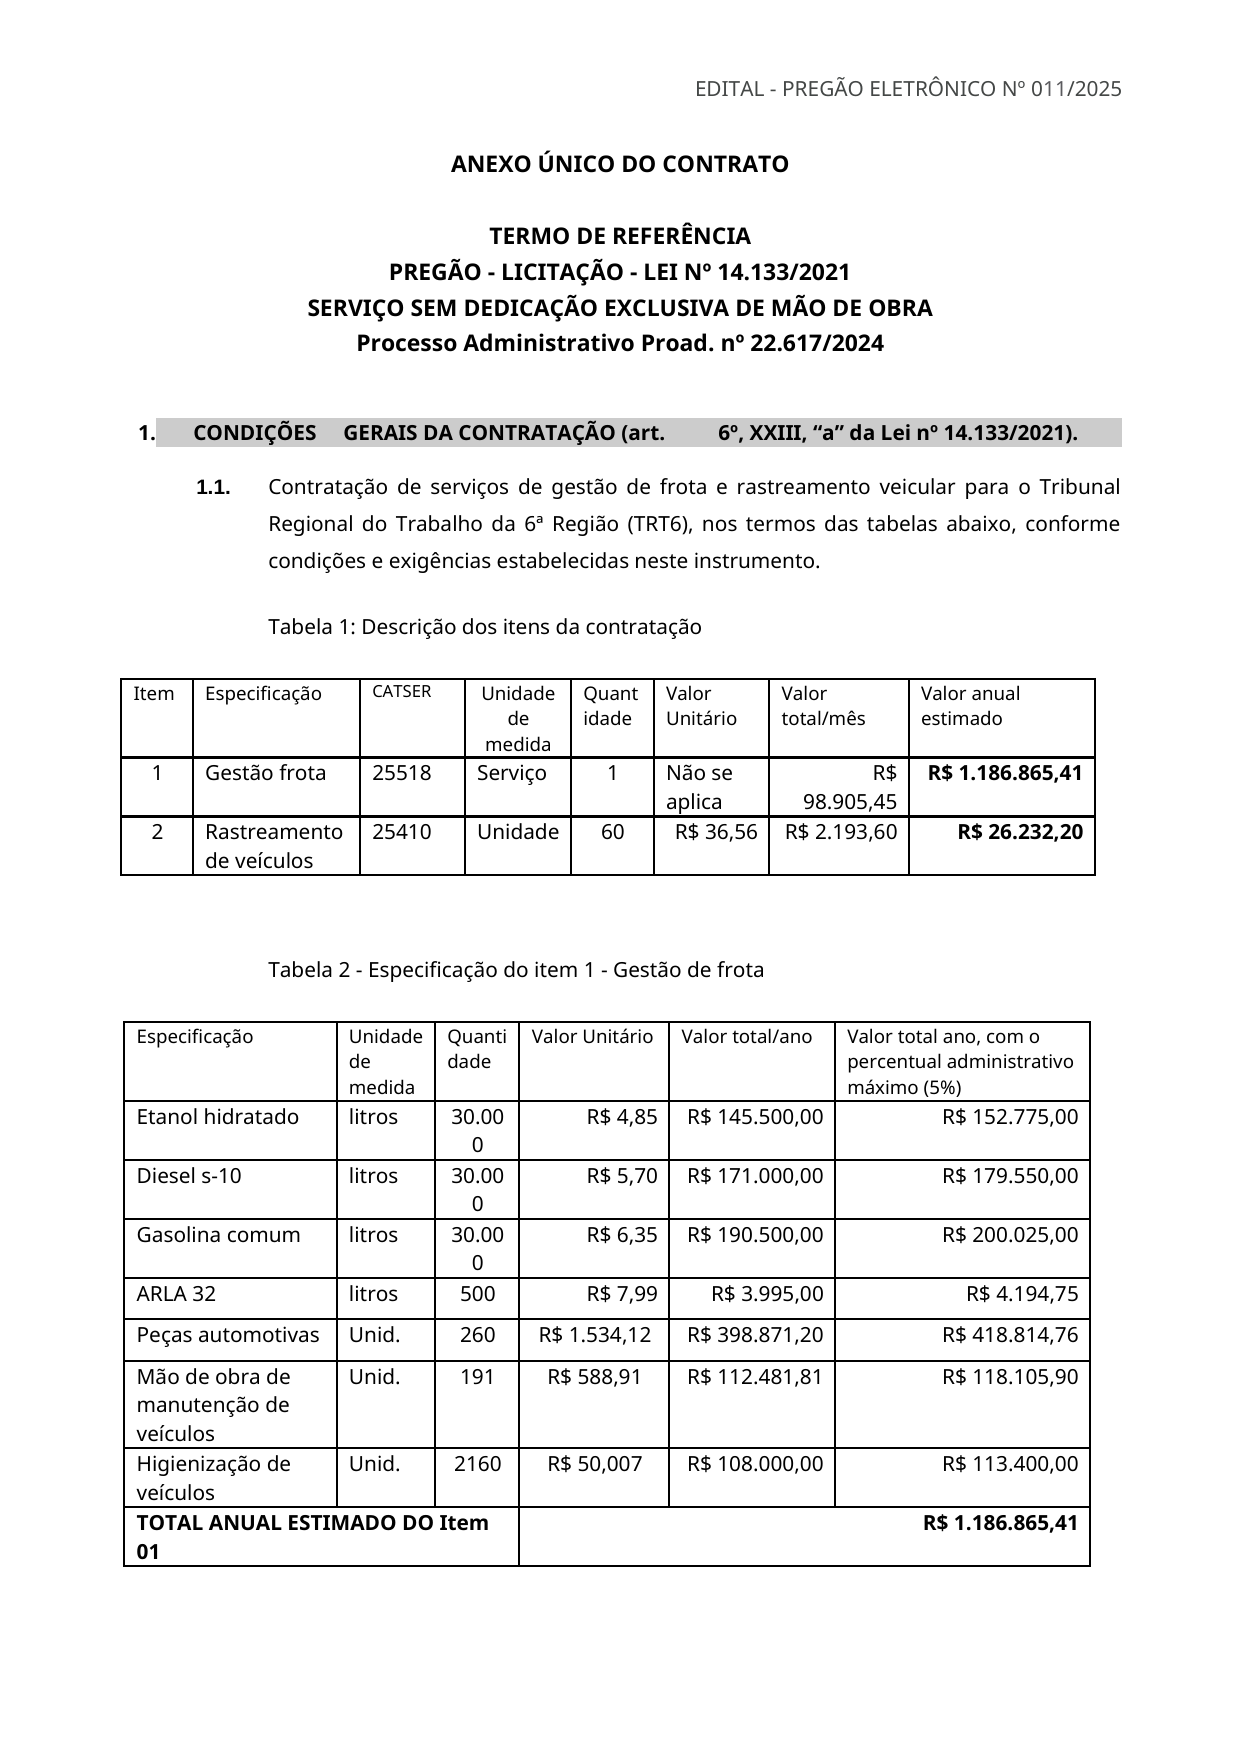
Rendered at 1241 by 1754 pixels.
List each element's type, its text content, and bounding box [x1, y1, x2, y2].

table_cell Mão de obra de manutenção de veículos [125, 1362, 336, 1447]
table_cell R$ 179.550,00 [836, 1161, 1089, 1218]
table_cell 30.000 [436, 1102, 518, 1159]
table_cell R$ 4.194,75 [836, 1279, 1089, 1318]
table_cell R$ 171.000,00 [670, 1161, 834, 1218]
table_header Especificação [125, 1023, 336, 1100]
table_cell Higienização de veículos [125, 1449, 336, 1506]
table_cell 2 [122, 818, 192, 874]
table_header Valor Unitário [655, 680, 768, 756]
text ANEXO ÚNICO DO CONTRATO [118, 148, 1122, 179]
table_cell 30.000 [436, 1220, 518, 1277]
table_cell Etanol hidratado [125, 1102, 336, 1159]
table_cell Serviço [466, 759, 570, 815]
table_header Unidade de medida [338, 1023, 434, 1100]
table_cell R$ 4,85 [520, 1102, 668, 1159]
table_cell 30.000 [436, 1161, 518, 1218]
table_header Item [122, 680, 192, 756]
table_cell R$ 113.400,00 [836, 1449, 1089, 1506]
table_cell litros [338, 1220, 434, 1277]
table_cell R$ 588,91 [520, 1362, 668, 1447]
table_cell 60 [572, 818, 653, 874]
table_cell Rastreamento de veículos [194, 818, 359, 874]
table_cell R$ 112.481,81 [670, 1362, 834, 1447]
table_cell R$ 98.905,45 [770, 759, 908, 815]
list CONDIÇÕES GERAIS DA CONTRATAÇÃO (art. 6º, XXIII, “a” da Lei nº 14.133/2021). [156, 418, 1122, 447]
table_header Valor total ano, com o percentual administrativo máximo (5%) [836, 1023, 1089, 1100]
table_cell R$ 50,007 [520, 1449, 668, 1506]
table_cell 1 [572, 759, 653, 815]
table_cell R$ 26.232,20 [910, 818, 1094, 874]
table_cell R$ 118.105,90 [836, 1362, 1089, 1447]
table_cell 500 [436, 1279, 518, 1318]
table_cell R$ 108.000,00 [670, 1449, 834, 1506]
list Contratação de serviços de gestão de frota e rastreamento veicular para o Tribunal Regional do Trabalho da 6ª Região (TRT6), nos termos das tabelas abaixo, conforme condições e exigências estabelecidas neste instrumento. [231, 472, 1122, 574]
table_cell 2160 [436, 1449, 518, 1506]
table_cell Unid. [338, 1362, 434, 1447]
table_cell 1 [122, 759, 192, 815]
table_cell R$ 36,56 [655, 818, 768, 874]
table_cell litros [338, 1161, 434, 1218]
table_cell Diesel s-10 [125, 1161, 336, 1218]
table_cell 25410 [361, 818, 464, 874]
table_cell 25518 [361, 759, 464, 815]
table_cell Gasolina comum [125, 1220, 336, 1277]
table_header Quantidade [436, 1023, 518, 1100]
table_cell Gestão frota [194, 759, 359, 815]
table_cell R$ 418.814,76 [836, 1320, 1089, 1360]
table_cell 260 [436, 1320, 518, 1360]
text Tabela 1: Descrição dos itens da contratação [268, 612, 1122, 640]
table_cell ARLA 32 [125, 1279, 336, 1318]
table_cell R$ 145.500,00 [670, 1102, 834, 1159]
table_cell R$ 5,70 [520, 1161, 668, 1218]
table_cell Unidade [466, 818, 570, 874]
text SERVIÇO SEM DEDICAÇÃO EXCLUSIVA DE MÃO DE OBRA [118, 291, 1122, 323]
table_header CATSER [361, 680, 464, 756]
text PREGÃO - LICITAÇÃO - LEI Nº 14.133/2021 [118, 256, 1122, 287]
table_header Especificação [194, 680, 359, 756]
table_cell R$ 200.025,00 [836, 1220, 1089, 1277]
text TERMO DE REFERÊNCIA [118, 219, 1122, 251]
table_cell Unid. [338, 1320, 434, 1360]
table_cell R$ 2.193,60 [770, 818, 908, 874]
text Tabela 2 - Especificação do item 1 - Gestão de frota [268, 955, 1122, 983]
table_header Valor anual estimado [910, 680, 1094, 756]
table_cell R$ 1.186.865,41 [520, 1508, 1089, 1565]
table_cell R$ 1.186.865,41 [910, 759, 1094, 815]
table_cell R$ 7,99 [520, 1279, 668, 1318]
table_cell litros [338, 1279, 434, 1318]
table_cell R$ 190.500,00 [670, 1220, 834, 1277]
table_cell 191 [436, 1362, 518, 1447]
table_header Valor total/ano [670, 1023, 834, 1100]
table_cell R$ 1.534,12 [520, 1320, 668, 1360]
table_header Valor total/mês [770, 680, 908, 756]
table_header Quantidade [572, 680, 653, 756]
table_cell Peças automotivas [125, 1320, 336, 1360]
text Processo Administrativo Proad. nº 22.617/2024 [118, 327, 1122, 359]
table_cell R$ 3.995,00 [670, 1279, 834, 1318]
table_cell TOTAL ANUAL ESTIMADO DO Item 01 [125, 1508, 518, 1565]
table_cell Não se aplica [655, 759, 768, 815]
table_cell Unid. [338, 1449, 434, 1506]
table_cell R$ 152.775,00 [836, 1102, 1089, 1159]
table_header Unidade de medida [466, 680, 570, 756]
table_cell litros [338, 1102, 434, 1159]
table_cell R$ 398.871,20 [670, 1320, 834, 1360]
table_cell R$ 6,35 [520, 1220, 668, 1277]
table_header Valor Unitário [520, 1023, 668, 1100]
